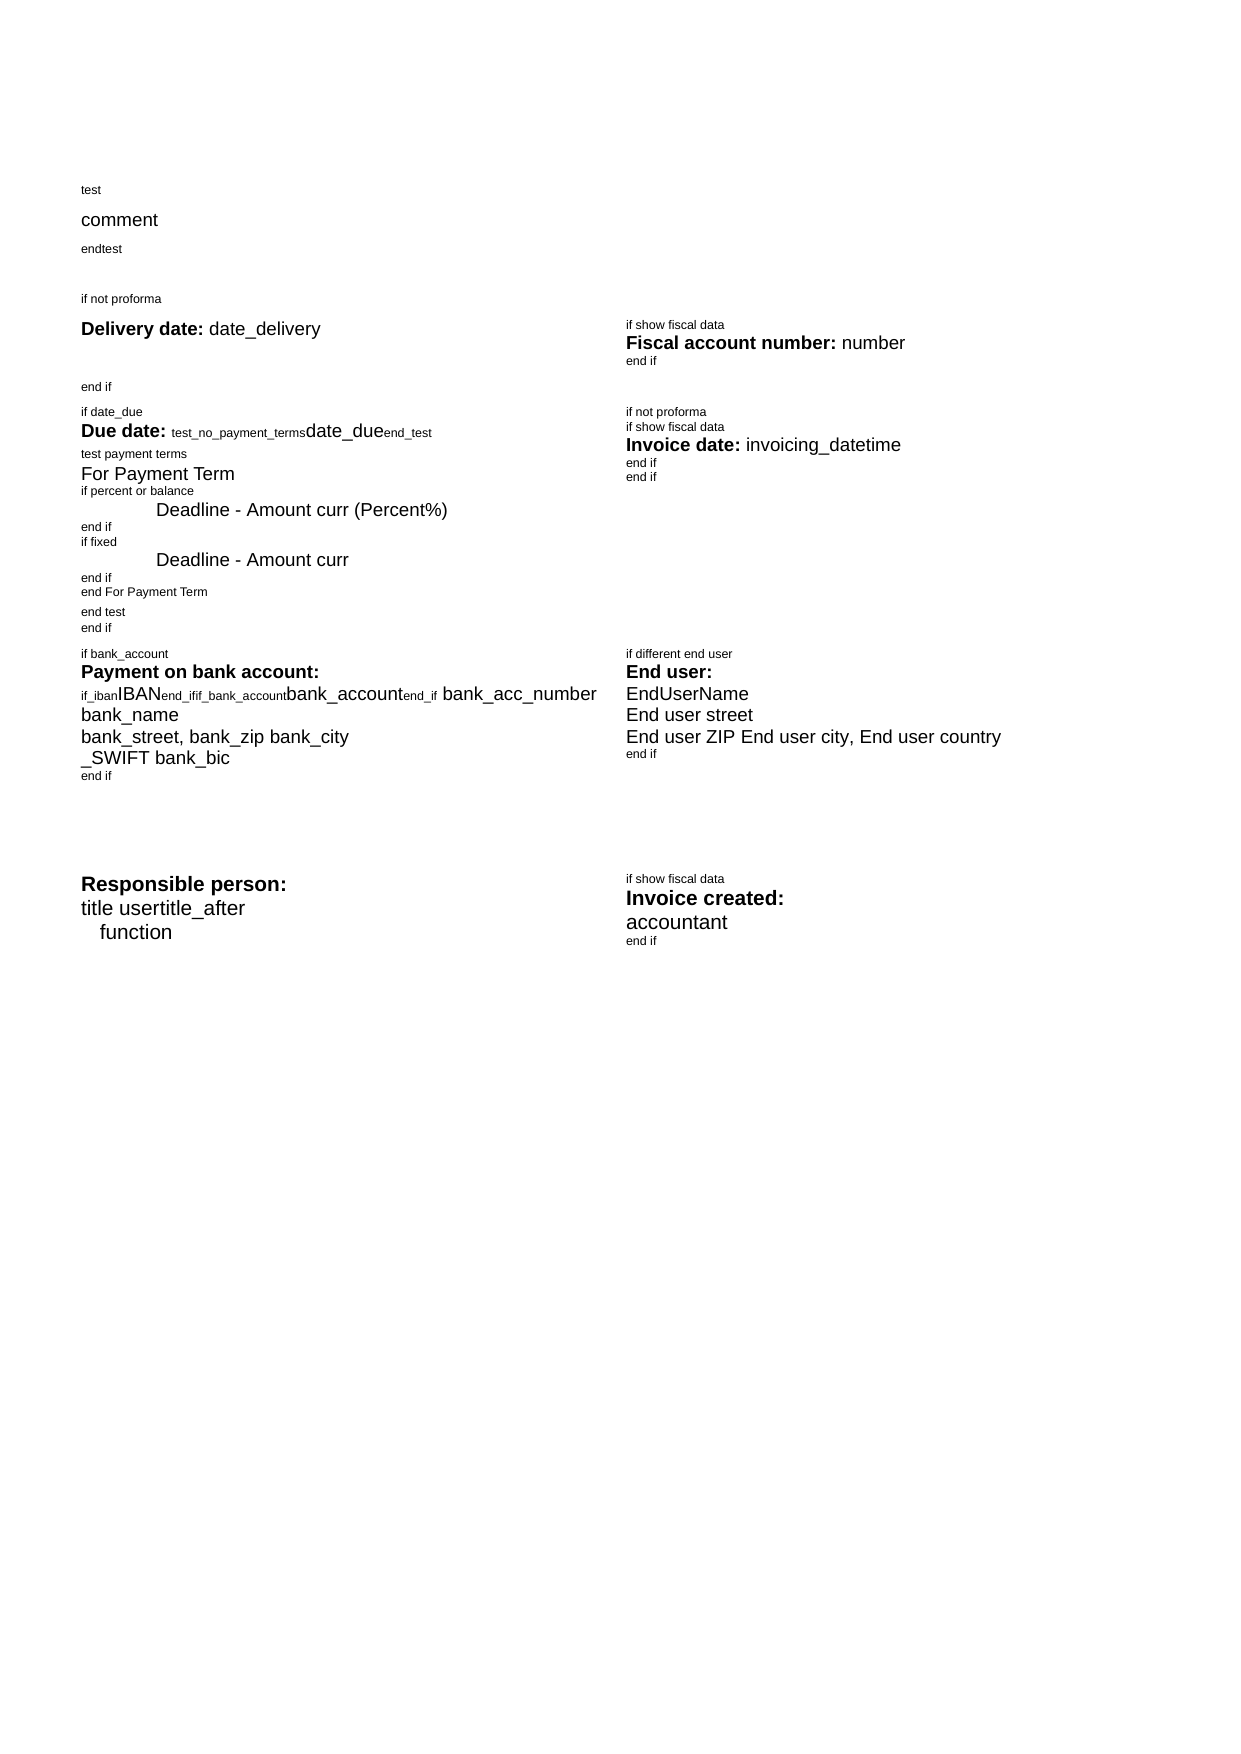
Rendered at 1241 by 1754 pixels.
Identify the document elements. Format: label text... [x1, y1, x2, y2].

table_cell Responsible person: title usertitle_after function [75, 866, 620, 954]
table_cell if show fiscal data Fiscal account number: number end if [620, 312, 1165, 373]
table_cell if different end user End user: EndUserName End user street End user ZIP End user city, End user country end if [620, 641, 1165, 789]
table_cell [620, 374, 1165, 399]
table_cell endtest [75, 236, 1165, 262]
table_header test [75, 177, 1165, 203]
table_cell Delivery date: date_delivery [75, 312, 620, 373]
table_cell if bank_account Payment on bank account: if_ibanIBANend_ifif_bank_accountbank_accountend_if bank_acc_number bank_name bank_street, bank_zip bank_city _SWIFT bank_bic end if [75, 641, 620, 789]
table_cell if show fiscal data Invoice created: accountant end if [620, 866, 1165, 954]
table_cell [75, 789, 1165, 866]
table_cell if not proforma if show fiscal data Invoice date: invoicing_datetime end if end if [620, 399, 1165, 641]
table_cell if date_due Due date: test_no_payment_termsdate_dueend_test test payment terms For Payment Term if percent or balance Deadline - Amount curr (Percent%) end if if fixed Deadline - Amount curr end if end For Payment Term end test end if [75, 399, 620, 641]
table_cell comment [75, 203, 1165, 236]
table_header [620, 286, 1165, 312]
table_header if not proforma [75, 286, 620, 312]
table_cell end if [75, 374, 620, 399]
